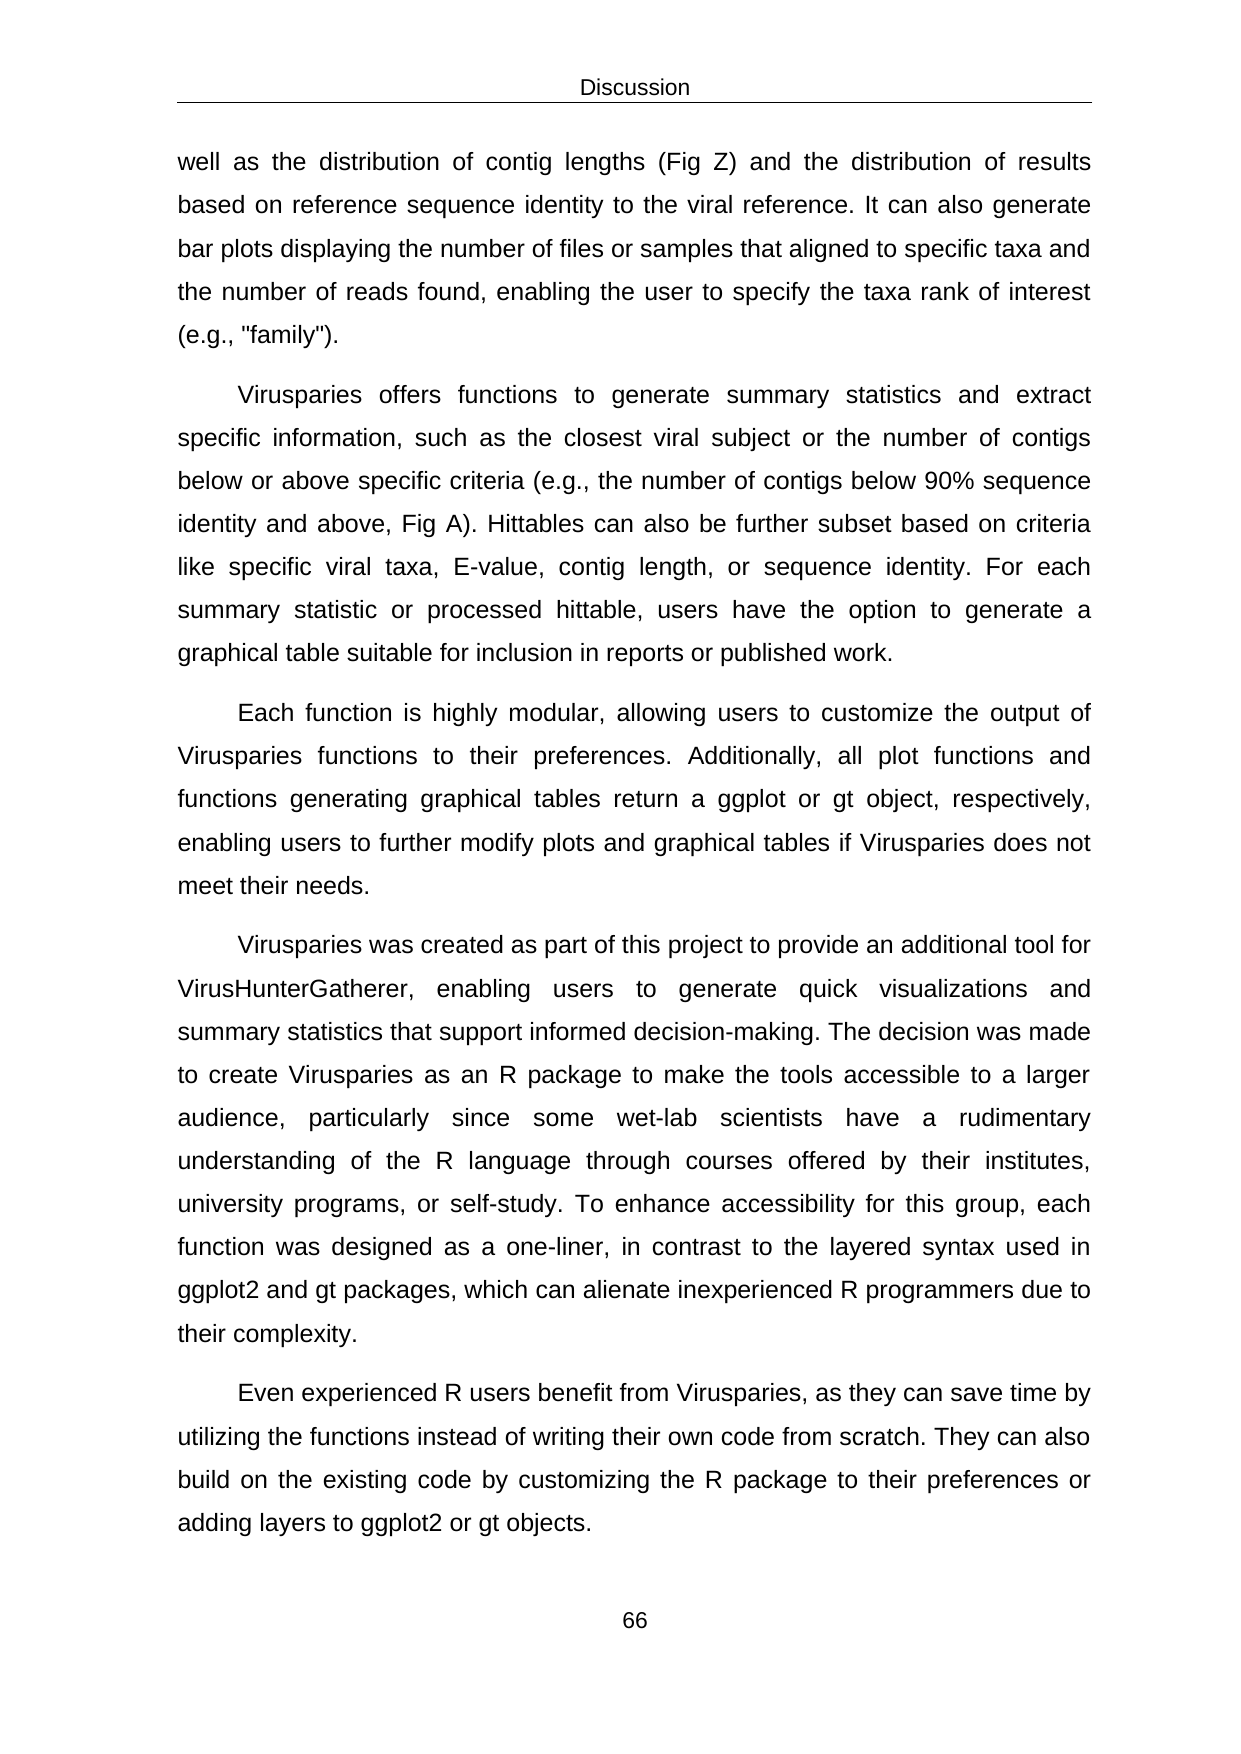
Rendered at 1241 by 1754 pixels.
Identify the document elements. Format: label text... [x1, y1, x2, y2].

text Virusparies was created as part of this project to provide an additional tool for VirusHunterGatherer, enabling users to generate quick visualizations and summary statistics that support informed decision-making. The decision was made to create Virusparies as an R package to make the tools accessible to a larger audience, particularly since some wet-lab scientists have a rudimentary understanding of the R language through courses offered by their institutes, university programs, or self-study. To enhance accessibility for this group, each function was designed as a one-liner, in contrast to the layered syntax used in ggplot2 and gt packages, which can alienate inexperienced R programmers due to their complexity. [177, 931, 1092, 1347]
text Virusparies offers functions to generate summary statistics and extract specific information, such as the closest viral subject or the number of contigs below or above specific criteria (e.g., the number of contigs below 90% sequence identity and above, Fig A). Hittables can also be further subset based on criteria like specific viral taxa, E-value, contig length, or sequence identity. For each summary statistic or processed hittable, users have the option to generate a graphical table suitable for inclusion in reports or published work. [177, 380, 1092, 667]
text Even experienced R users benefit from Virusparies, as they can save time by utilizing the functions instead of writing their own code from scratch. They can also build on the existing code by customizing the R package to their preferences or adding layers to ggplot2 or gt objects. [177, 1378, 1092, 1537]
text well as the distribution of contig lengths (Fig Z) and the distribution of results based on reference sequence identity to the viral reference. It can also generate bar plots displaying the number of files or samples that aligned to specific taxa and the number of reads found, enabling the user to specify the taxa rank of interest (e.g., "family"). [177, 147, 1092, 349]
text Each function is highly modular, allowing users to customize the output of Virusparies functions to their preferences. Additionally, all plot functions and functions generating graphical tables return a ggplot or gt object, respectively, enabling users to further modify plots and graphical tables if Virusparies does not meet their needs. [177, 698, 1092, 899]
